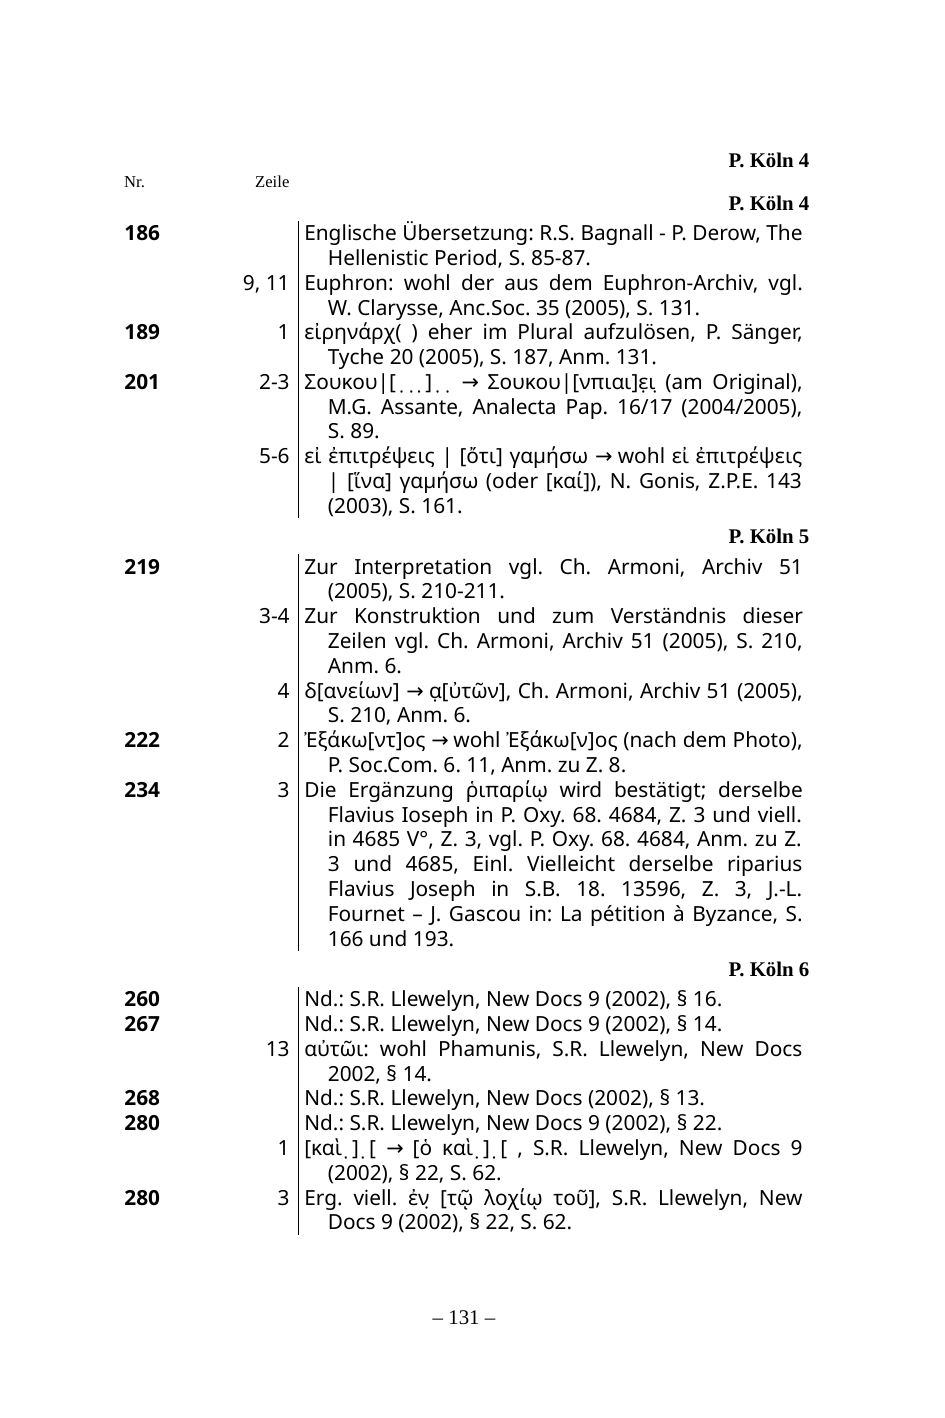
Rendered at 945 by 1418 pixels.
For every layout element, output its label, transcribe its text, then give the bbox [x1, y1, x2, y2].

table_cell 3-4 [118, 604, 298, 678]
table_cell 5-6 [118, 444, 298, 518]
table_cell Nd.: S.R. Llewelyn, New Docs 9 (2002), § 22. [299, 1111, 809, 1136]
table_cell 189 [118, 320, 207, 369]
table_cell 1 [207, 320, 298, 369]
table_cell Euphron: wohl der aus dem Euphron-Archiv, vgl. W. Clarysse, Anc.Soc. 35 (2005), S. 131. [299, 270, 809, 320]
table_cell 280 [118, 1111, 298, 1136]
table_cell [καὶ ̣] ̣[ → [ὁ καὶ ̣] ̣[ , S.R. Llewelyn, New Docs 9 (2002), § 22, S. 62. [299, 1136, 809, 1185]
table_cell 267 [118, 1012, 298, 1036]
table_cell εἰρηνάρχ( ) eher im Plural aufzulösen, P. Sänger, Tyche 20 (2005), S. 187, Anm. 131. [299, 320, 809, 369]
table_cell Erg. viell. ἐν̣ [τῷ λοχίῳ τοῦ], S.R. Llewelyn, New Docs 9 (2002), § 22, S. 62. [299, 1185, 809, 1235]
table_cell 1 [118, 1136, 298, 1185]
table_cell 222 [118, 728, 207, 777]
table_cell εἰ ἐπιτρέψεις | [ὄτι] γαμήσω → wohl εἰ ἐπιτρέψεις | [ἵνα] γαμήσω (oder [καί]), N. Gonis, Z.P.E. 143 (2003), S. 161. [299, 444, 809, 518]
table_header Englische Übersetzung: R.S. Bagnall - P. Derow, The Hellenistic Period, S. 85-87. [299, 221, 809, 270]
table_header 260 [118, 987, 298, 1012]
table_cell 268 [118, 1086, 298, 1111]
table_cell 3 [207, 1185, 298, 1235]
table_cell 2-3 [207, 370, 298, 444]
table_header Zur Interpretation vgl. Ch. Armoni, Archiv 51 (2005), S. 210-211. [299, 554, 809, 604]
table_cell δ[ανείων] → α̣[ὐτῶν], Ch. Armoni, Archiv 51 (2005), S. 210, Anm. 6. [299, 678, 809, 728]
table_cell Nd.: S.R. Llewelyn, New Docs (2002), § 13. [299, 1086, 809, 1111]
table_cell 13 [118, 1036, 298, 1086]
table_cell Die Ergänzung ῥιπαρίῳ wird bestätigt; derselbe Flavius Ioseph in P. Oxy. 68. 4684, Z. 3 und viell. in 4685 V°, Z. 3, vgl. P. Oxy. 68. 4684, Anm. zu Z. 3 und 4685, Einl. Vielleicht derselbe riparius Flavius Joseph in S.B. 18. 13596, Z. 3, J.-L. Fournet – J. Gascou in: La pétition à Byzance, S. 166 und 193. [299, 778, 809, 951]
table_cell Ἐξάκω[ντ]ος → wohl Ἐξάκω[ν]ος (nach dem Photo), P. Soc.Com. 6. 11, Anm. zu Z. 8. [299, 728, 809, 777]
table_cell Nd.: S.R. Llewelyn, New Docs 9 (2002), § 14. [299, 1012, 809, 1036]
table_cell 201 [118, 370, 207, 444]
table_cell 9, 11 [118, 270, 298, 320]
table_header 219 [118, 554, 298, 604]
table_cell 2 [207, 728, 298, 777]
table_cell 234 [118, 778, 207, 951]
table_cell 4 [118, 678, 298, 728]
subtitle P. Köln 6 [118, 957, 809, 981]
subtitle P. Köln 4 [118, 191, 809, 215]
table_header Nd.: S.R. Llewelyn, New Docs 9 (2002), § 16. [299, 987, 809, 1012]
table_cell Zur Konstruktion und zum Verständnis dieser Zeilen vgl. Ch. Armoni, Archiv 51 (2005), S. 210, Anm. 6. [299, 604, 809, 678]
table_cell αὐτῶι: wohl Phamunis, S.R. Llewelyn, New Docs 2002, § 14. [299, 1036, 809, 1086]
table_cell 3 [207, 778, 298, 951]
table_cell Σουκου|[ ̣ ̣ ̣] ̣ ̣ → Σουκου|[νπιαι]ε̣ι̣ (am Original), M.G. Assante, Analecta Pap. 16/17 (2004/2005), S. 89. [299, 370, 809, 444]
subtitle P. Köln 5 [118, 524, 809, 548]
table_header 186 [118, 221, 298, 270]
table_cell 280 [118, 1185, 207, 1235]
